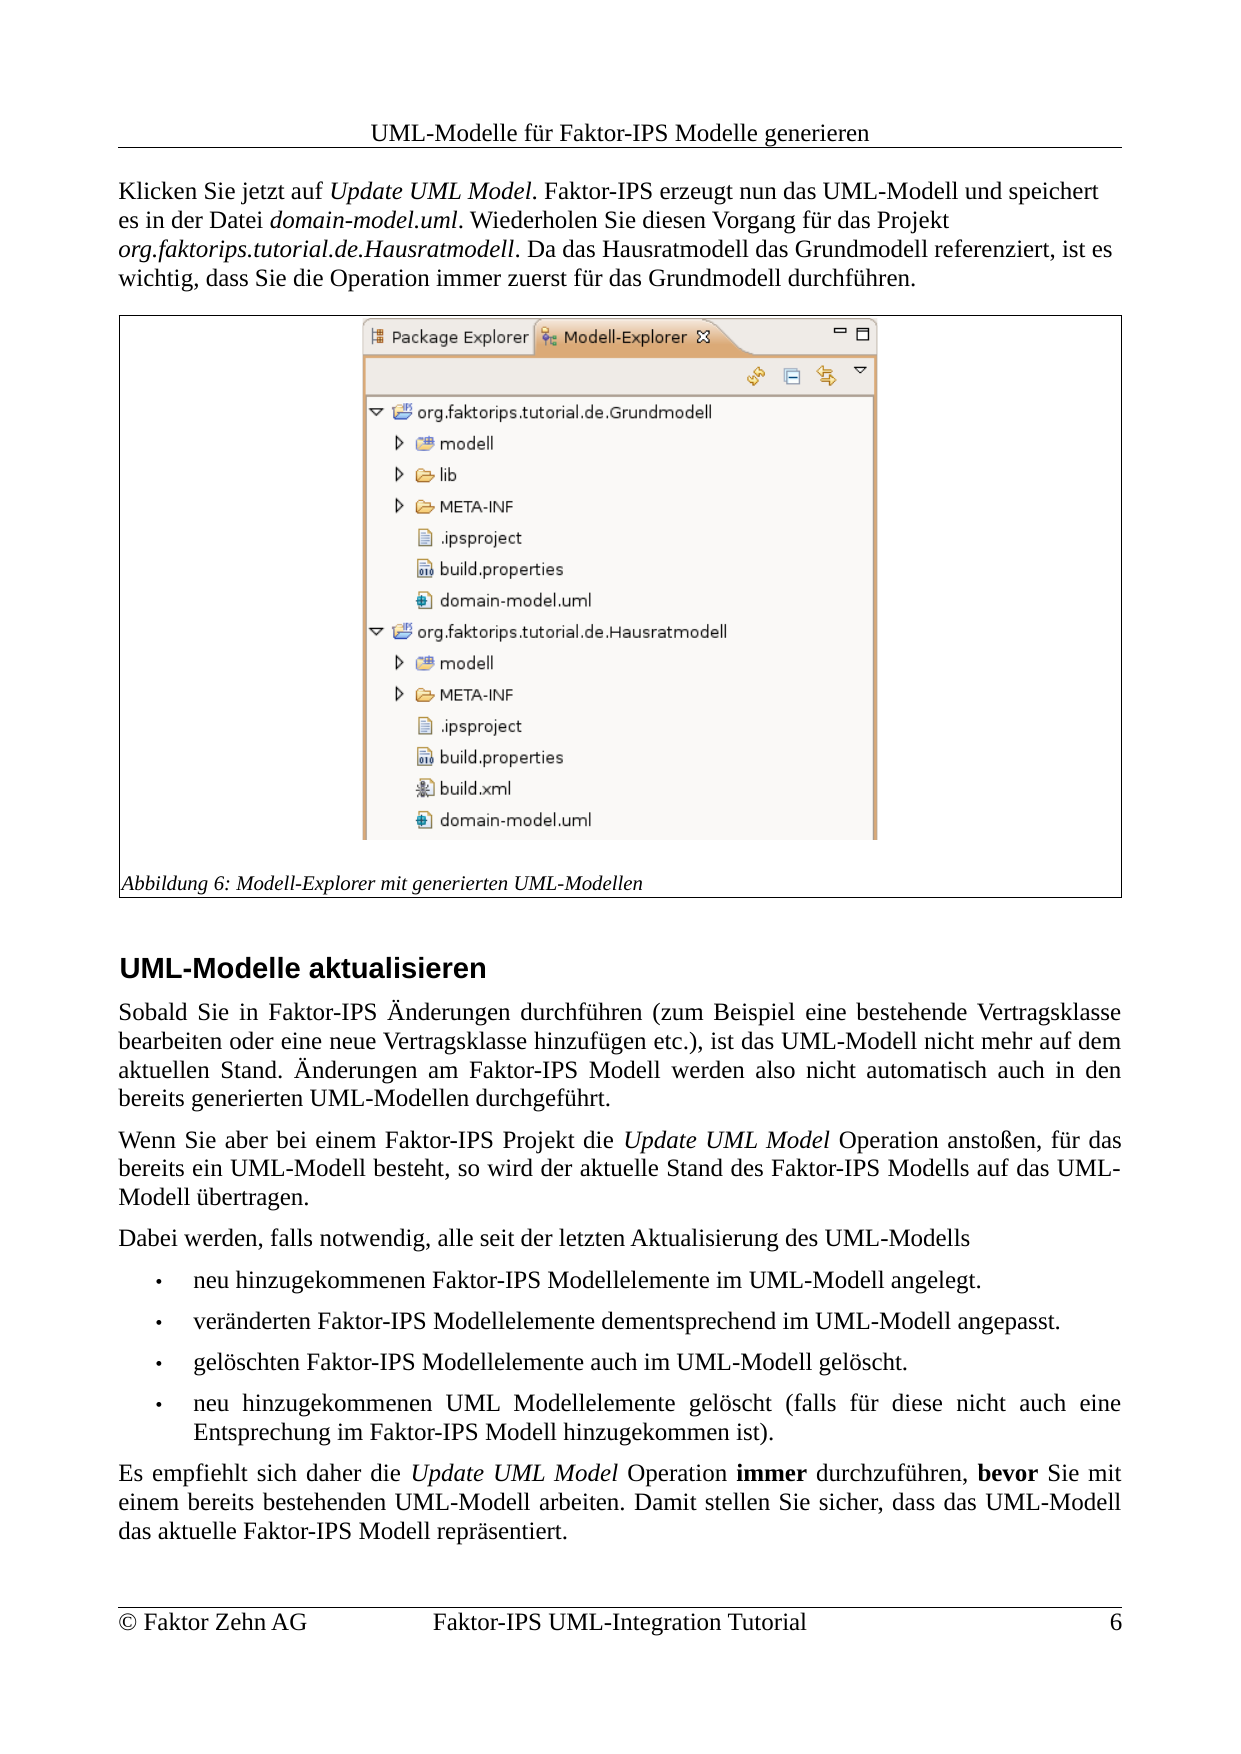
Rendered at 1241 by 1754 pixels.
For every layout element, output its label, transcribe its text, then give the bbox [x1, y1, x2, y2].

list gelöschten Faktor-IPS Modellelemente auch im UML-Modell gelöscht. [156, 1347, 1122, 1376]
picture [362, 318, 878, 840]
text Sobald Sie in Faktor-IPS Änderungen durchführen (zum Beispiel eine bestehende Vertragsklasse bearbeiten oder eine neue Vertragsklasse hinzufügen etc.), ist das UML-Modell nicht mehr auf dem aktuellen Stand. Änderungen am Faktor-IPS Modell werden also nicht automatisch auch in den bereits generierten UML-Modellen durchgeführt. [118, 997, 1122, 1112]
subtitle UML-Modelle aktualisieren [118, 951, 1122, 985]
text Es empfiehlt sich daher die Update UML Model Operation immer durchzuführen, bevor Sie mit einem bereits bestehenden UML-Modell arbeiten. Damit stellen Sie sicher, dass das UML-Modell das aktuelle Faktor-IPS Modell repräsentiert. [118, 1458, 1122, 1545]
text Dabei werden, falls notwendig, alle seit der letzten Aktualisierung des UML-Modells [118, 1223, 1122, 1252]
list neu hinzugekommenen UML Modellelemente gelöscht (falls für diese nicht auch eine Entsprechung im Faktor-IPS Modell hinzugekommen ist). [156, 1388, 1122, 1446]
text Klicken Sie jetzt auf Update UML Model. Faktor-IPS erzeugt nun das UML-Modell und speichert es in der Datei domain-model.uml. Wiederholen Sie diesen Vorgang für das Projekt org.faktorips.tutorial.de.Hausratmodell. Da das Hausratmodell das Grundmodell referenziert, ist es wichtig, dass Sie die Operation immer zuerst für das Grundmodell durchführen. [118, 176, 1122, 291]
text Abbildung 6: Modell-Explorer mit generierten UML-Modellen [121, 870, 1119, 894]
list neu hinzugekommenen Faktor-IPS Modellelemente im UML-Modell angelegt. [156, 1265, 1122, 1293]
text Wenn Sie aber bei einem Faktor-IPS Projekt die Update UML Model Operation anstoßen, für das bereits ein UML-Modell besteht, so wird der aktuelle Stand des Faktor-IPS Modells auf das UML-Modell übertragen. [118, 1125, 1122, 1211]
list veränderten Faktor-IPS Modellelemente dementsprechend im UML-Modell angepasst. [156, 1306, 1122, 1335]
